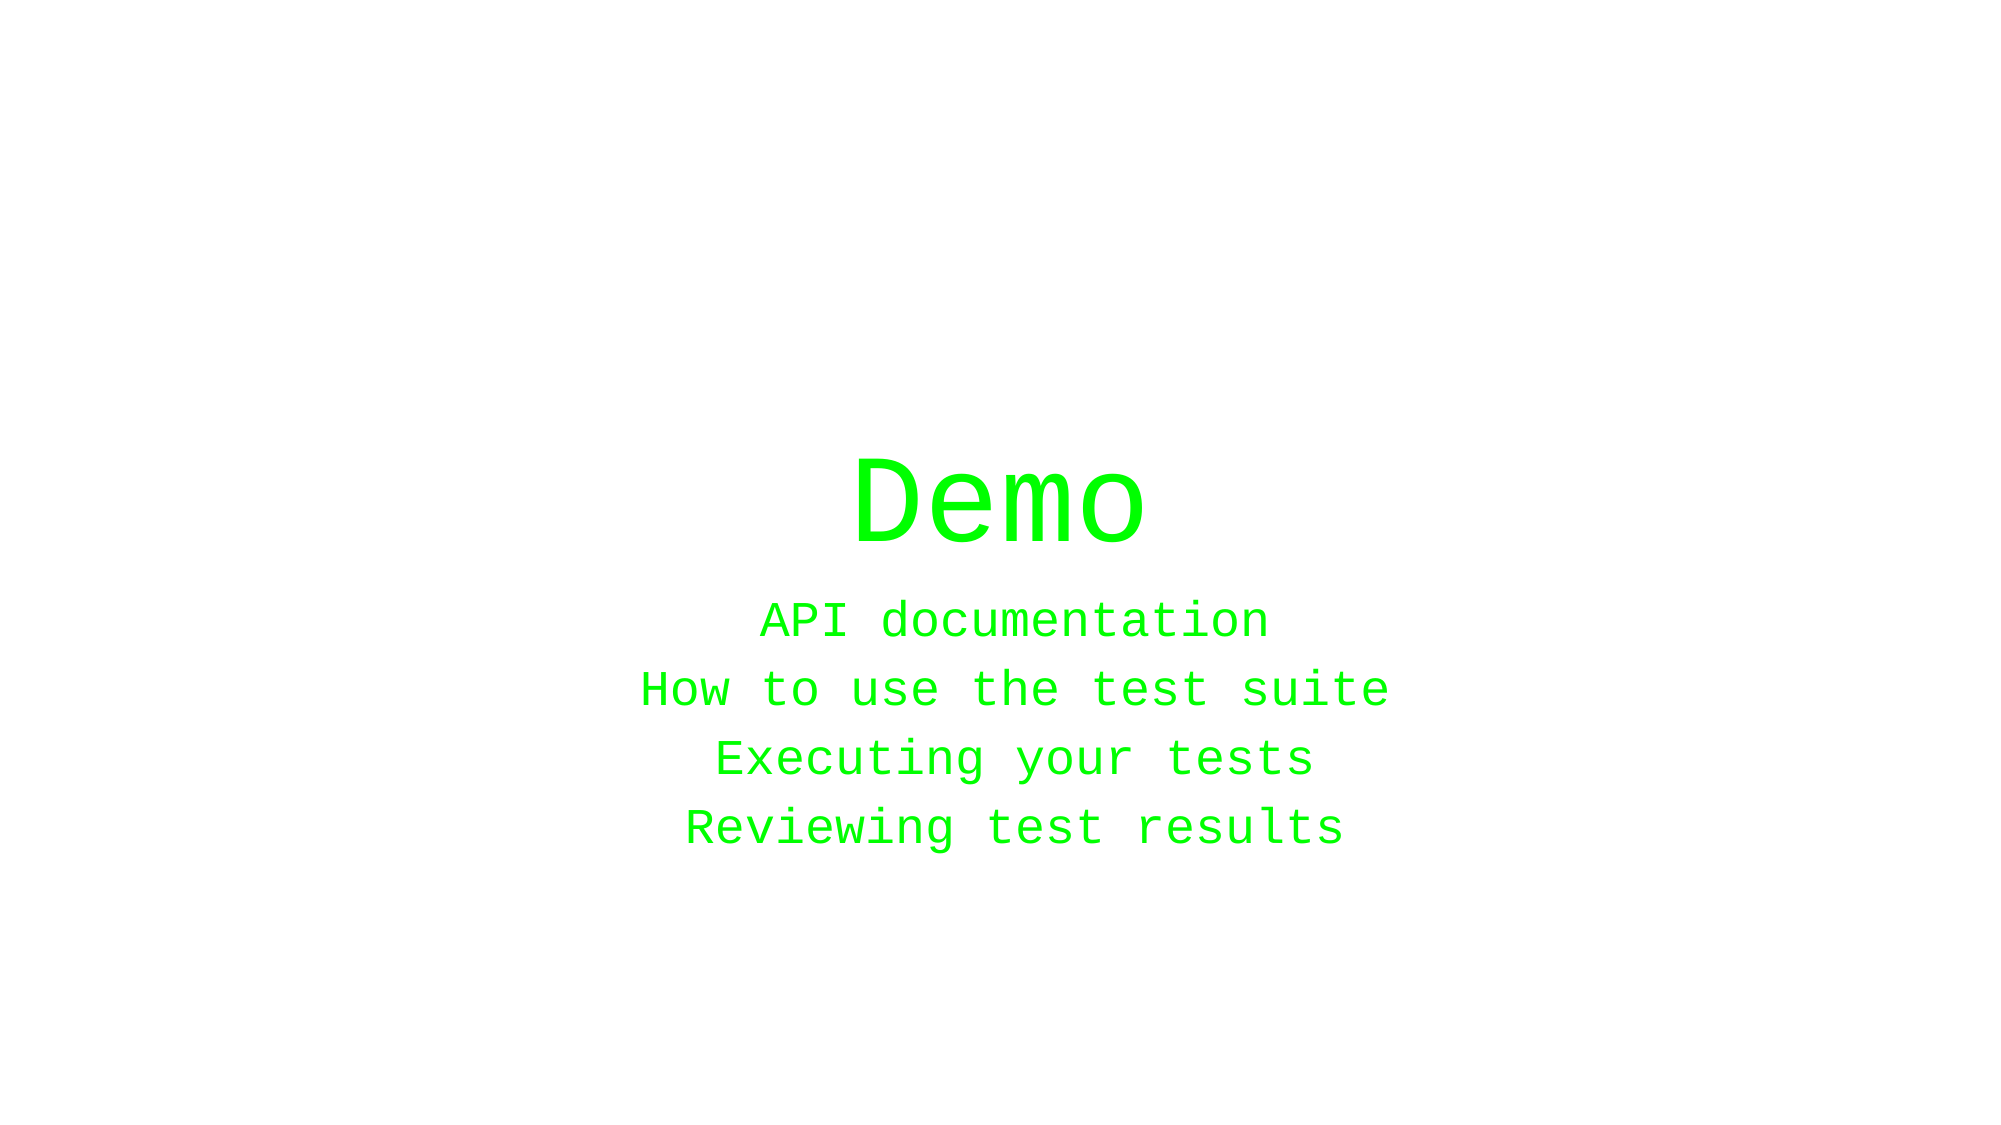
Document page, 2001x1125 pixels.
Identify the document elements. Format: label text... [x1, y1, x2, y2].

title Demo [249, 184, 1750, 576]
subtitle API documentation How to use the test suite Executing your tests Reviewing test results [249, 590, 1750, 863]
